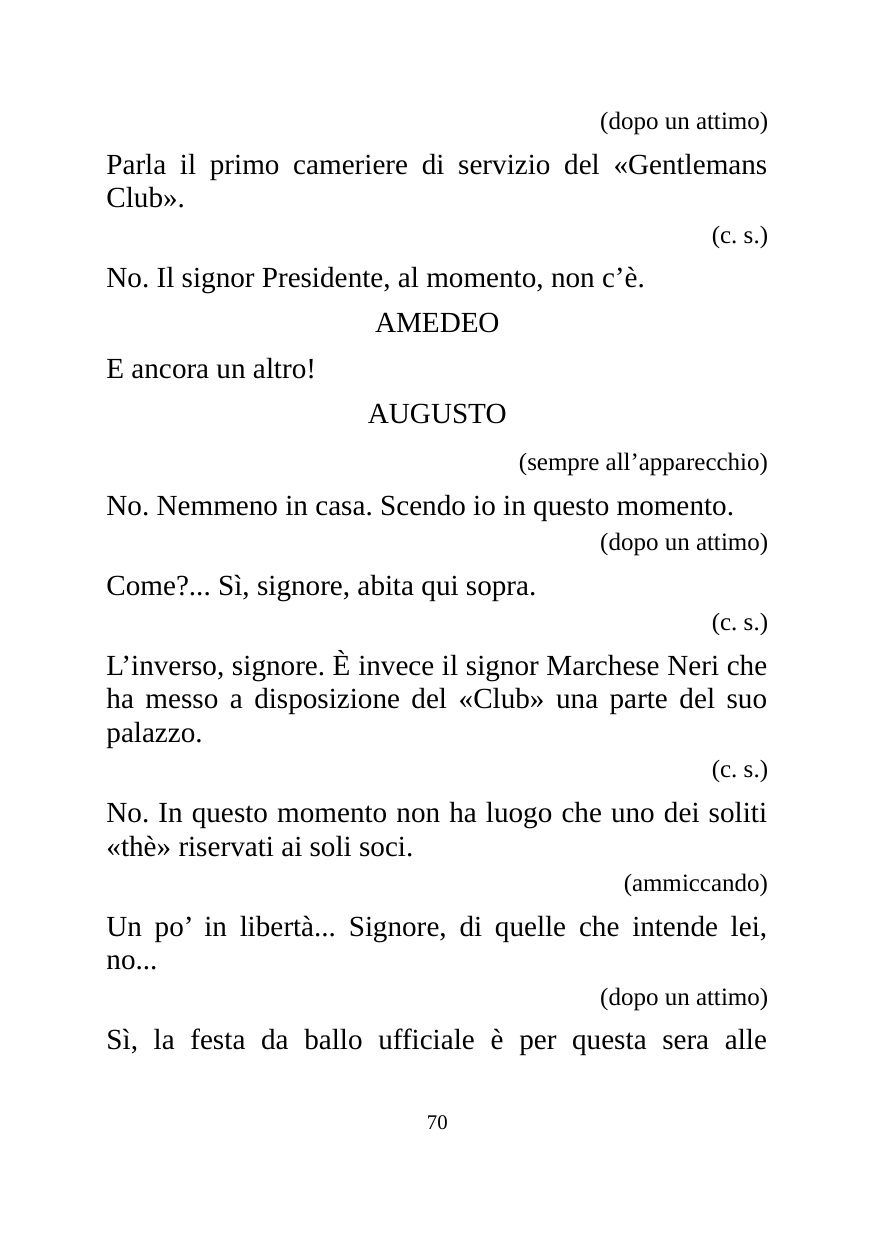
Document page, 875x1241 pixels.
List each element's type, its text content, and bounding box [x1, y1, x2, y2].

text E ancora un altro! [106, 351, 768, 384]
text Come?... Sì, signore, abita qui sopra. [106, 568, 768, 602]
text (c. s.) [106, 220, 768, 248]
text (c. s.) [106, 754, 768, 783]
text (sempre all’apparecchio) [106, 447, 768, 476]
text AMEDEO [106, 306, 768, 339]
text L’inverso, signore. È invece il signor Marchese Neri che ha messo a disposizione del «Club» una parte del suo palazzo. [106, 648, 768, 749]
text Sì, la festa da ballo ufficiale è per questa sera alle [106, 1022, 768, 1056]
text No. Nemmeno in casa. Scendo io in questo momento. [106, 488, 768, 522]
text No. In questo momento non ha luogo che uno dei soliti «thè» riservati ai soli soci. [106, 795, 768, 862]
text Parla il primo cameriere di servizio del «Gentlemans Club». [106, 147, 768, 214]
text (c. s.) [106, 607, 768, 636]
text No. Il signor Presidente, al momento, non c’è. [106, 260, 768, 294]
text (dopo un attimo) [106, 527, 768, 556]
text (ammiccando) [106, 868, 768, 897]
text AUGUSTO [106, 396, 768, 430]
text (dopo un attimo) [106, 106, 768, 135]
text (dopo un attimo) [106, 982, 768, 1010]
text Un po’ in libertà... Signore, di quelle che intende lei, no... [106, 909, 768, 976]
